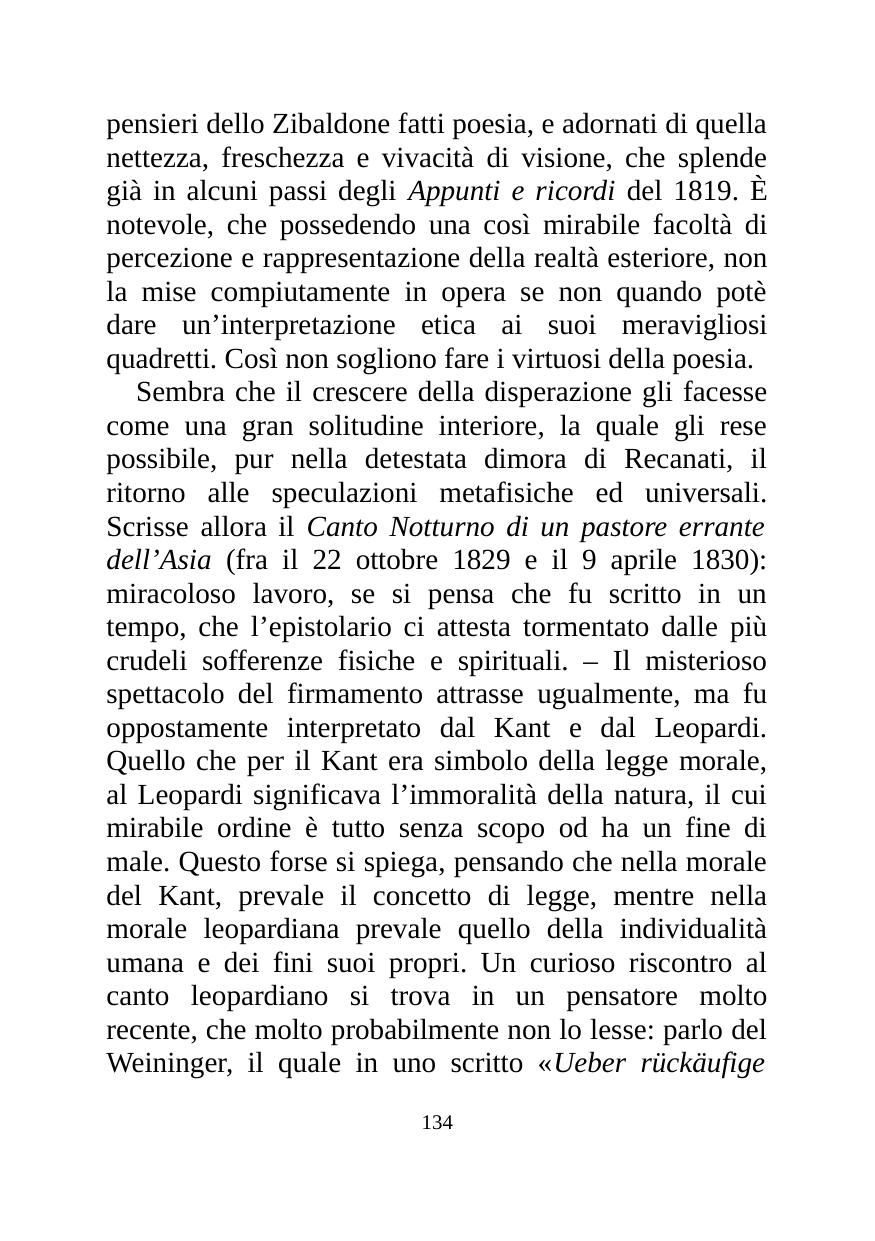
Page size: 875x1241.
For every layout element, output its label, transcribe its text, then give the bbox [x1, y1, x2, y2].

text Sembra che il crescere della disperazione gli facesse come una gran solitudine interiore, la quale gli rese possibile, pur nella detestata dimora di Recanati, il ritorno alle speculazioni metafisiche ed universali. Scrisse allora il Canto Notturno di un pastore errante dell’Asia (fra il 22 ottobre 1829 e il 9 aprile 1830): miracoloso lavoro, se si pensa che fu scritto in un tempo, che l’epistolario ci attesta tormentato dalle più crudeli sofferenze fisiche e spirituali. – Il misterioso spettacolo del firmamento attrasse ugualmente, ma fu oppostamente interpretato dal Kant e dal Leopardi. Quello che per il Kant era simbolo della legge morale, al Leopardi significava l’immoralità della natura, il cui mirabile ordine è tutto senza scopo od ha un fine di male. Questo forse si spiega, pensando che nella morale del Kant, prevale il concetto di legge, mentre nella morale leopardiana prevale quello della individualità umana e dei fini suoi propri. Un curioso riscontro al canto leopardiano si trova in un pensatore molto recente, che molto probabilmente non lo lesse: parlo del Weininger, il quale in uno scritto «Ueber rückäufige [106, 374, 768, 1079]
text pensieri dello Zibaldone fatti poesia, e adornati di quella nettezza, freschezza e vivacità di visione, che splende già in alcuni passi degli Appunti e ricordi del 1819. È notevole, che possedendo una così mirabile facoltà di percezione e rappresentazione della realtà esteriore, non la mise compiutamente in opera se non quando potè dare un’interpretazione etica ai suoi meravigliosi quadretti. Così non sogliono fare i virtuosi della poesia. [106, 106, 768, 374]
